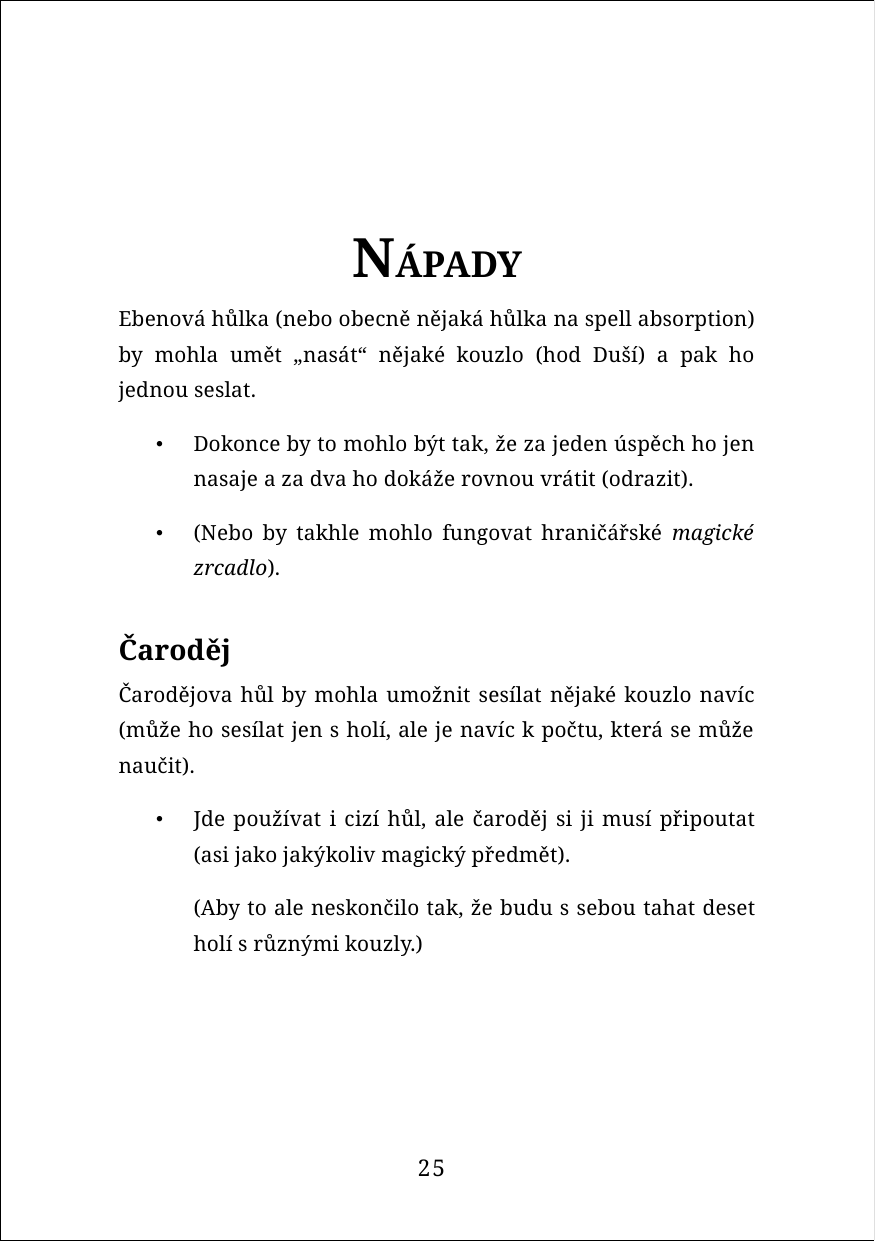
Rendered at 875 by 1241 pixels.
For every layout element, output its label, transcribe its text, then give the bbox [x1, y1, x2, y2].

text Čarodějova hůl by mohla umožnit sesílat nějaké kouzlo navíc (může ho sesílat jen s holí, ale je navíc k počtu, která se může naučit). [118, 680, 756, 779]
list Dokonce by to mohlo být tak, že za jeden úspěch ho jen nasaje a za dva ho dokáže rovnou vrátit (odrazit). [156, 429, 756, 493]
list (Aby to ale neskončilo tak, že budu s sebou tahat deset holí s různými kouzly.) [156, 893, 756, 957]
list Jde používat i cizí hůl, ale čaroděj si ji musí připoutat (asi jako jakýkoliv magický předmět). [156, 804, 756, 868]
list (Nebo by takhle mohlo fungovat hraničářské magické zrcadlo). [156, 518, 756, 582]
subtitle Nápady [118, 219, 756, 293]
subtitle Čaroděj [118, 630, 756, 668]
text Ebenová hůlka (nebo obecně nějaká hůlka na spell absorption) by mohla umět „nasát“ nějaké kouzlo (hod Duší) a pak ho jednou seslat. [118, 304, 756, 404]
